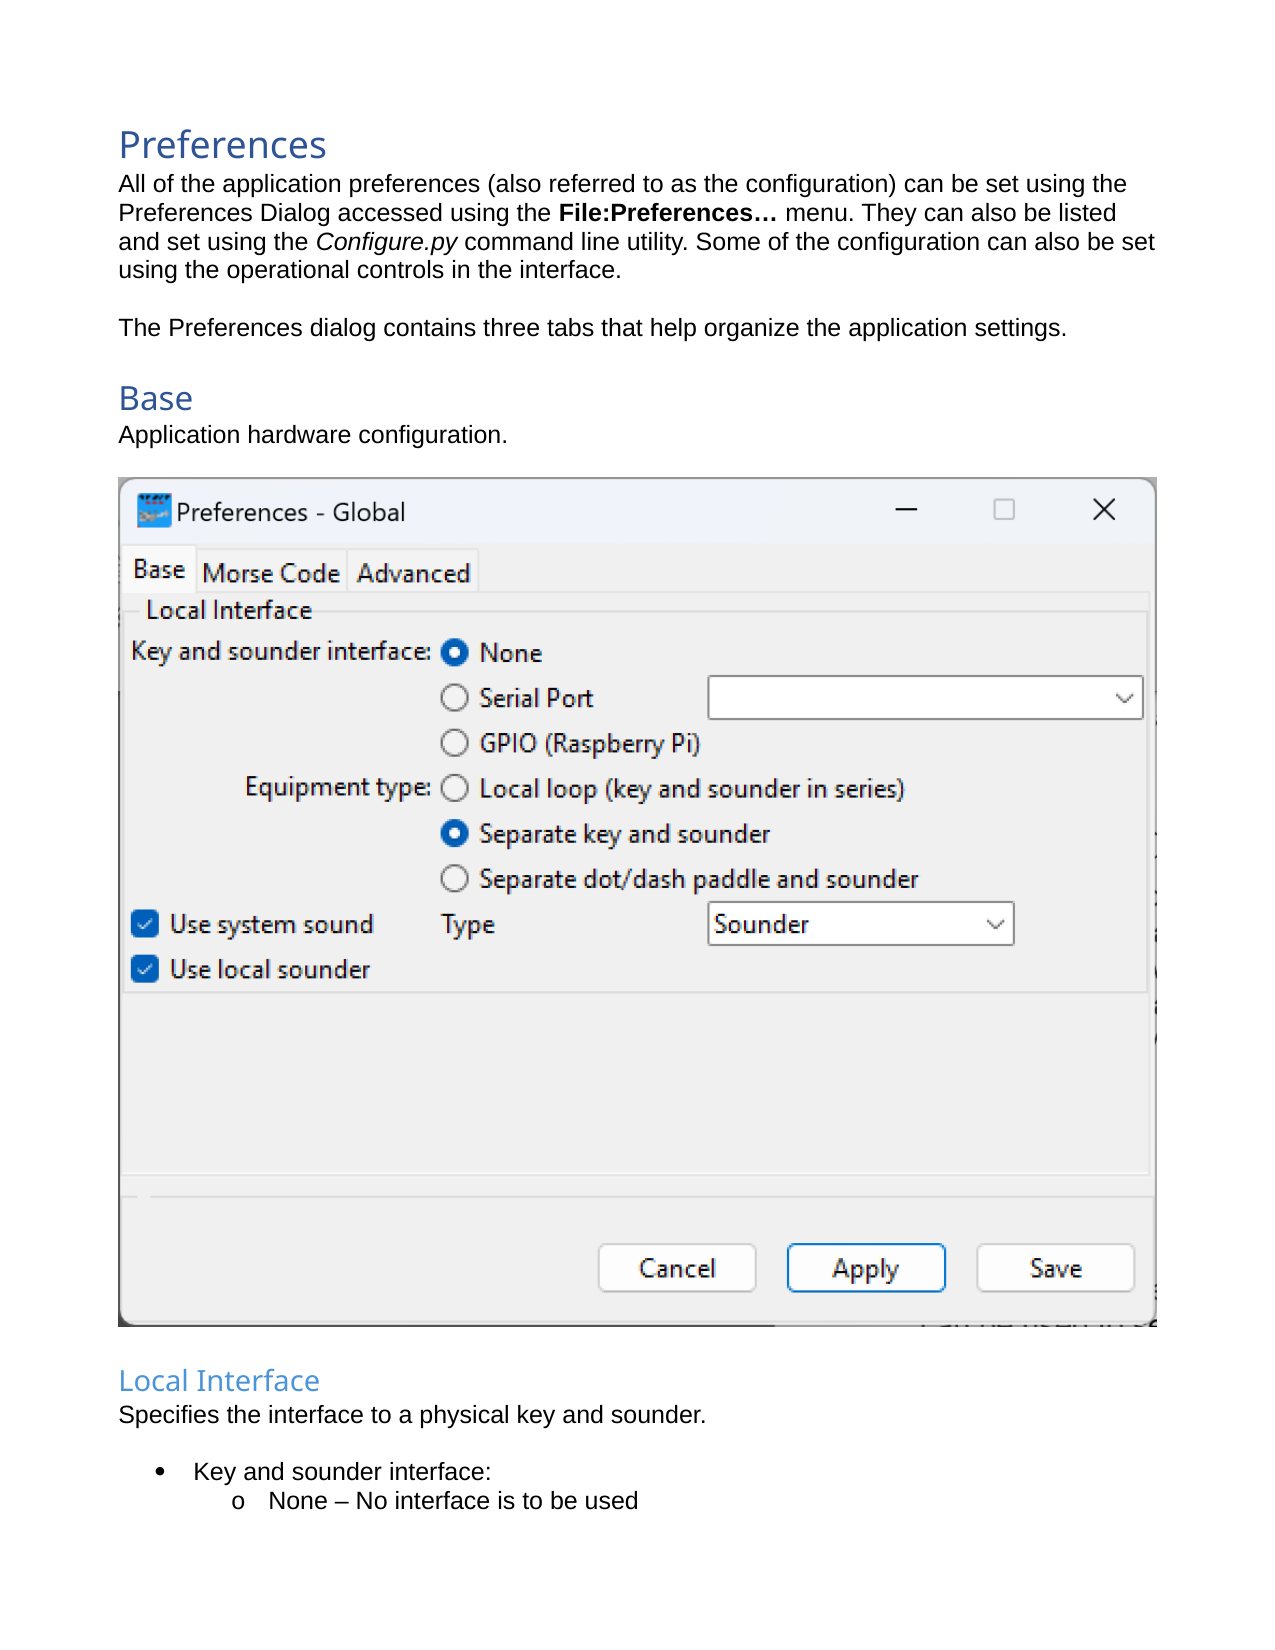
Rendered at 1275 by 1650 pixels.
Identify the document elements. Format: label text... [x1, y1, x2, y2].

text Specifies the interface to a physical key and sounder. [118, 1399, 1157, 1428]
subtitle Preferences [118, 118, 1157, 169]
list Key and sounder interface: [156, 1457, 1157, 1486]
list None – No interface is to be used [231, 1486, 1157, 1517]
text The Preferences dialog contains three tabs that help organize the application settings. [118, 313, 1157, 342]
subtitle Local Interface [118, 1360, 1157, 1399]
subtitle Base [118, 374, 1157, 420]
text All of the application preferences (also referred to as the configuration) can be set using the Preferences Dialog accessed using the File:Preferences… menu. They can also be listed and set using the Configure.py command line utility. Some of the configuration can also be set using the operational controls in the interface. [118, 169, 1157, 284]
text Application hardware configuration. [118, 420, 1157, 449]
